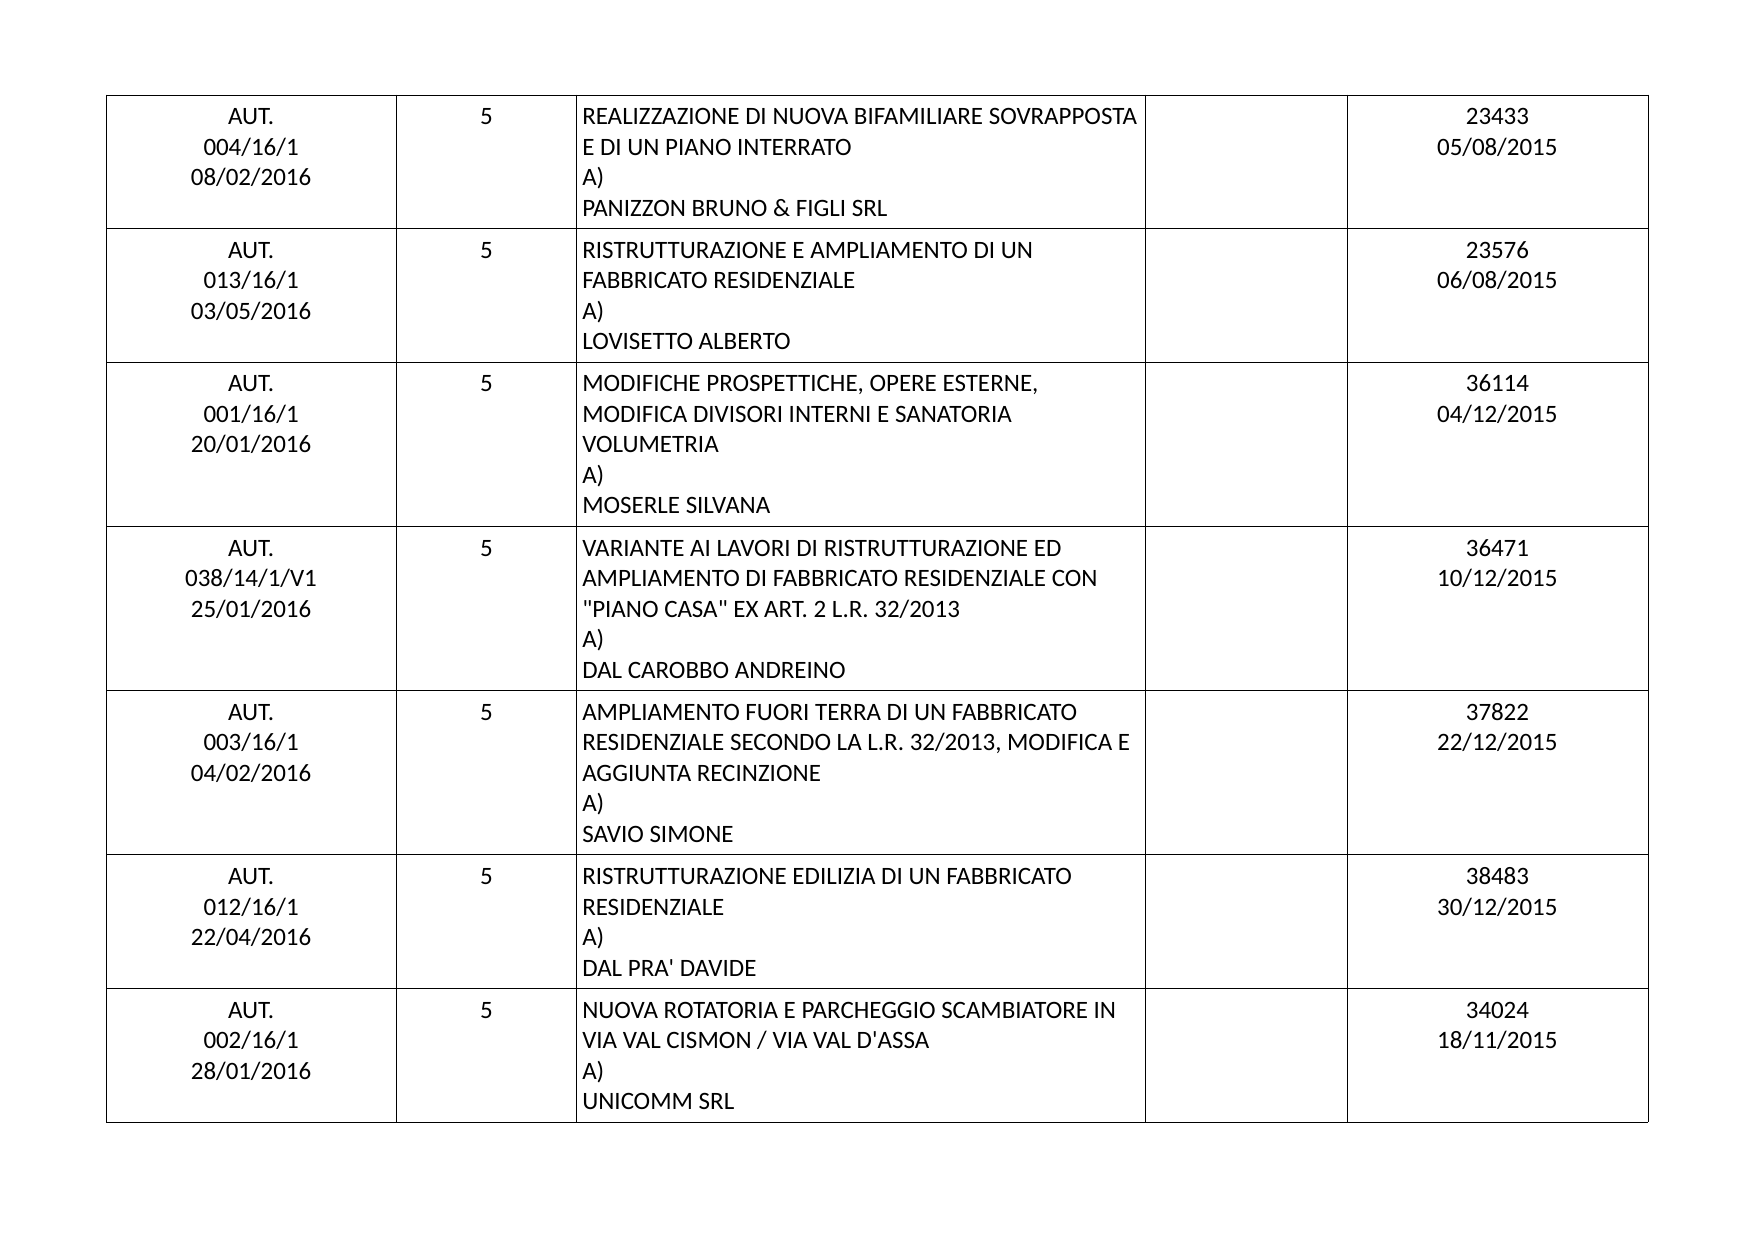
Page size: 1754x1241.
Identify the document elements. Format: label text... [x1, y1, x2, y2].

table_cell AUT. 003/16/1 04/02/2016 [107, 691, 396, 854]
table_cell Ristrutturazione e ampliamento di un fabbricato residenziale A) Lovisetto alberto [577, 229, 1145, 362]
table_cell [1146, 229, 1347, 362]
table_cell 36114 04/12/2015 [1348, 363, 1648, 526]
table_cell 5 [397, 527, 576, 690]
table_cell 5 [397, 363, 576, 526]
table_cell 23433 05/08/2015 [1348, 96, 1648, 228]
table_cell Realizzazione di nuova bifamiliare sovrapposta e di un piano interrato A) Panizzon bruno & figli srl [577, 96, 1145, 228]
table_cell 5 [397, 691, 576, 854]
table_cell AUT. 004/16/1 08/02/2016 [107, 96, 396, 228]
table_cell Ampliamento fuori terra di un fabbricato residenziale secondo la l.r. 32/2013, modifica e aggiunta recinzione A) Savio simone [577, 691, 1145, 854]
table_cell AUT. 001/16/1 20/01/2016 [107, 363, 396, 526]
table_cell Ristrutturazione edilizia di un fabbricato residenziale A) Dal pra' davide [577, 855, 1145, 988]
table_cell 5 [397, 989, 576, 1122]
table_cell 37822 22/12/2015 [1348, 691, 1648, 854]
table_cell 23576 06/08/2015 [1348, 229, 1648, 362]
table_cell [1146, 363, 1347, 526]
table_cell 36471 10/12/2015 [1348, 527, 1648, 690]
table_cell [1146, 855, 1347, 988]
table_cell [1146, 527, 1347, 690]
table_cell 5 [397, 229, 576, 362]
table_cell 5 [397, 96, 576, 228]
table_cell [1146, 96, 1347, 228]
table_cell [1146, 691, 1347, 854]
table_cell 34024 18/11/2015 [1348, 989, 1648, 1122]
table_cell AUT. 038/14/1/V1 25/01/2016 [107, 527, 396, 690]
table_cell AUT. 013/16/1 03/05/2016 [107, 229, 396, 362]
table_cell 38483 30/12/2015 [1348, 855, 1648, 988]
table_cell Variante ai lavori di ristrutturazione ed ampliamento di fabbricato residenziale con "piano casa" ex art. 2 l.r. 32/2013 A) Dal carobbo andreino [577, 527, 1145, 690]
table_cell Nuova rotatoria e parcheggio scambiatore in via val cismon / via val d'assa A) Unicomm srl [577, 989, 1145, 1122]
table_cell Modifiche prospettiche, opere esterne, modifica divisori interni e sanatoria volumetria A) Moserle silvana [577, 363, 1145, 526]
table_cell AUT. 012/16/1 22/04/2016 [107, 855, 396, 988]
table_cell AUT. 002/16/1 28/01/2016 [107, 989, 396, 1122]
table_cell 5 [397, 855, 576, 988]
table_cell [1146, 989, 1347, 1122]
